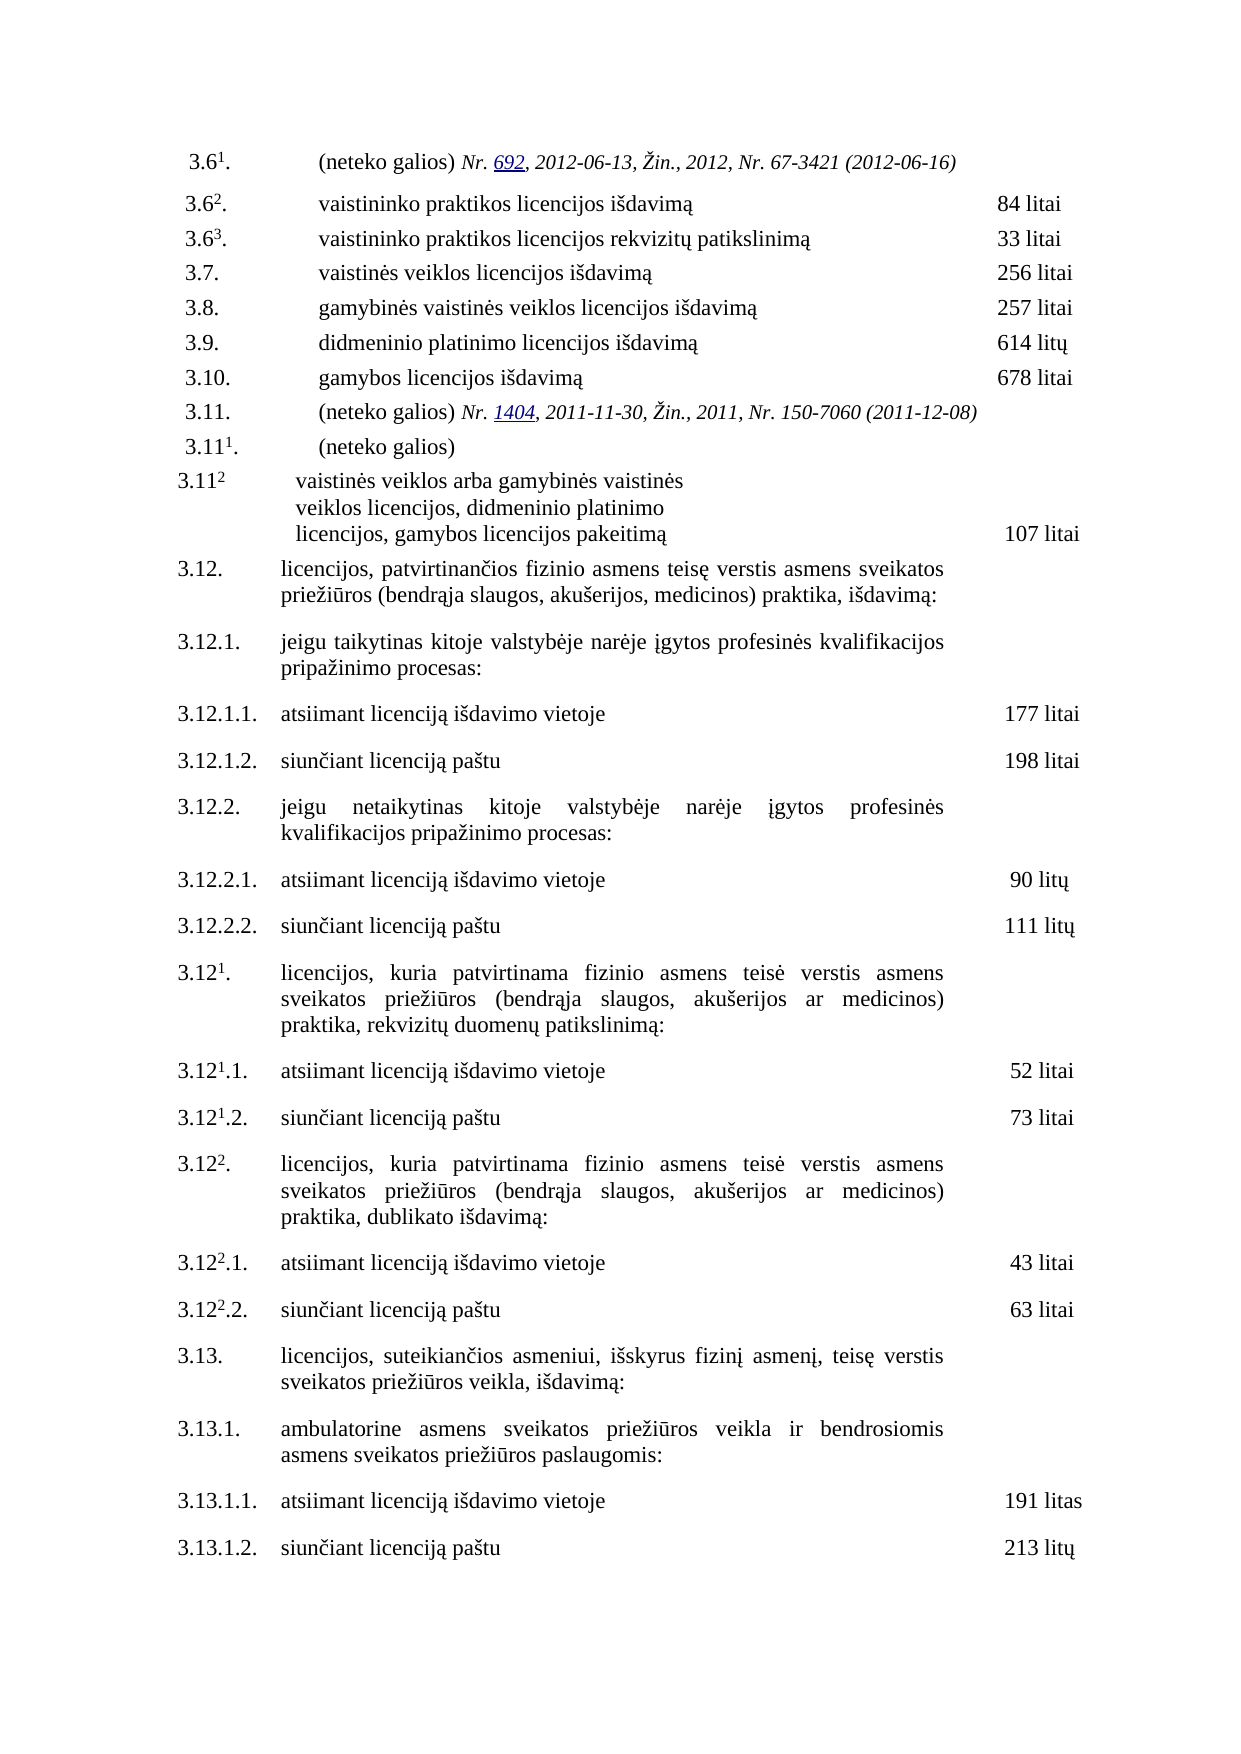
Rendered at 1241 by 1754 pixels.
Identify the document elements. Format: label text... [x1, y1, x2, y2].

table_cell vaistinės veiklos licencijos išdavimą [307, 260, 986, 294]
text licencijos, gamybos licencijos pakeitimą 107 litai [177, 520, 1122, 547]
table_cell (neteko galios) Nr. 692, 2012-06-13, Žin., 2012, Nr. 67-3421 (2012-06-16) [307, 148, 986, 190]
table_cell gamybos licencijos išdavimą [307, 364, 986, 398]
table_cell 3.11. [174, 398, 307, 433]
text 3.121.1. atsiimant licenciją išdavimo vietoje 52 litai [177, 1058, 1122, 1084]
table_cell gamybinės vaistinės veiklos licencijos išdavimą [307, 294, 986, 329]
text 3.12.1.2. siunčiant licenciją paštu 198 litai [177, 747, 1122, 773]
table_cell vaistininko praktikos licencijos rekvizitų patikslinimą [307, 225, 986, 259]
text 3.12.2.2. siunčiant licenciją paštu 111 litų [177, 912, 1122, 938]
table_cell 3.7. [174, 260, 307, 294]
table_cell [986, 398, 1148, 433]
table_cell 256 litai [986, 260, 1148, 294]
table_cell didmeninio platinimo licencijos išdavimą [307, 329, 986, 363]
text 3.13.1.2. siunčiant licenciją paštu 213 litų [177, 1534, 1122, 1560]
text 3.13.1.1. atsiimant licenciją išdavimo vietoje 191 litas [177, 1487, 1122, 1514]
text 3.13. licencijos, suteikiančios asmeniui, išskyrus fizinį asmenį, teisę verstis sveikatos priežiūros veikla, išdavimą: [177, 1342, 945, 1395]
text 3.122.1. atsiimant licenciją išdavimo vietoje 43 litai [177, 1249, 1122, 1276]
table_cell vaistininko praktikos licencijos išdavimą [307, 190, 986, 225]
table_cell 3.9. [174, 329, 307, 363]
text 3.12. licencijos, patvirtinančios fizinio asmens teisę verstis asmens sveikatos priežiūros (bendrąja slaugos, akušerijos, medicinos) praktika, išdavimą: [177, 555, 945, 608]
table_cell 3.61. [177, 148, 307, 190]
text 3.12.2.1. atsiimant licenciją išdavimo vietoje 90 litų [177, 866, 1122, 892]
text 3.122. licencijos, kuria patvirtinama fizinio asmens teisė verstis asmens sveikatos priežiūros (bendrąja slaugos, akušerijos ar medicinos) praktika, dublikato išdavimą: [177, 1150, 945, 1229]
text 3.13.1. ambulatorine asmens sveikatos priežiūros veikla ir bendrosiomis asmens sveikatos priežiūros paslaugomis: [177, 1415, 945, 1467]
text 3.112 vaistinės veiklos arba gamybinės vaistinės [177, 468, 1133, 494]
table_cell (neteko galios) [307, 433, 986, 468]
text 3.121. licencijos, kuria patvirtinama fizinio asmens teisė verstis asmens sveikatos priežiūros (bendrąja slaugos, akušerijos ar medicinos) praktika, rekvizitų duomenų patikslinimą: [177, 958, 945, 1038]
table_cell 3.10. [174, 364, 307, 398]
text 3.12.2. jeigu netaikytinas kitoje valstybėje narėje įgytos profesinės kvalifikacijos pripažinimo procesas: [177, 793, 945, 846]
text 3.122.2. siunčiant licenciją paštu 63 litai [177, 1296, 1122, 1322]
text 3.121.2. siunčiant licenciją paštu 73 litai [177, 1104, 1122, 1130]
table_cell [986, 148, 1148, 190]
table_cell 3.8. [174, 294, 307, 329]
table_cell 33 litai [986, 225, 1148, 259]
table_cell 3.62. [174, 190, 307, 225]
table_cell 614 litų [986, 329, 1148, 363]
table_cell (neteko galios) Nr. 1404, 2011-11-30, Žin., 2011, Nr. 150-7060 (2011-12-08) [307, 398, 986, 433]
text 3.12.1.1. atsiimant licenciją išdavimo vietoje 177 litai [177, 700, 1122, 727]
table_cell 3.111. [174, 433, 307, 468]
text veiklos licencijos, didmeninio platinimo [177, 494, 1122, 520]
table_cell 678 litai [986, 364, 1148, 398]
table_cell 257 litai [986, 294, 1148, 329]
table_cell [986, 433, 1148, 468]
table_cell 84 litai [986, 190, 1148, 225]
text 3.12.1. jeigu taikytinas kitoje valstybėje narėje įgytos profesinės kvalifikacijos pripažinimo procesas: [177, 628, 945, 680]
table_cell 3.63. [174, 225, 307, 259]
